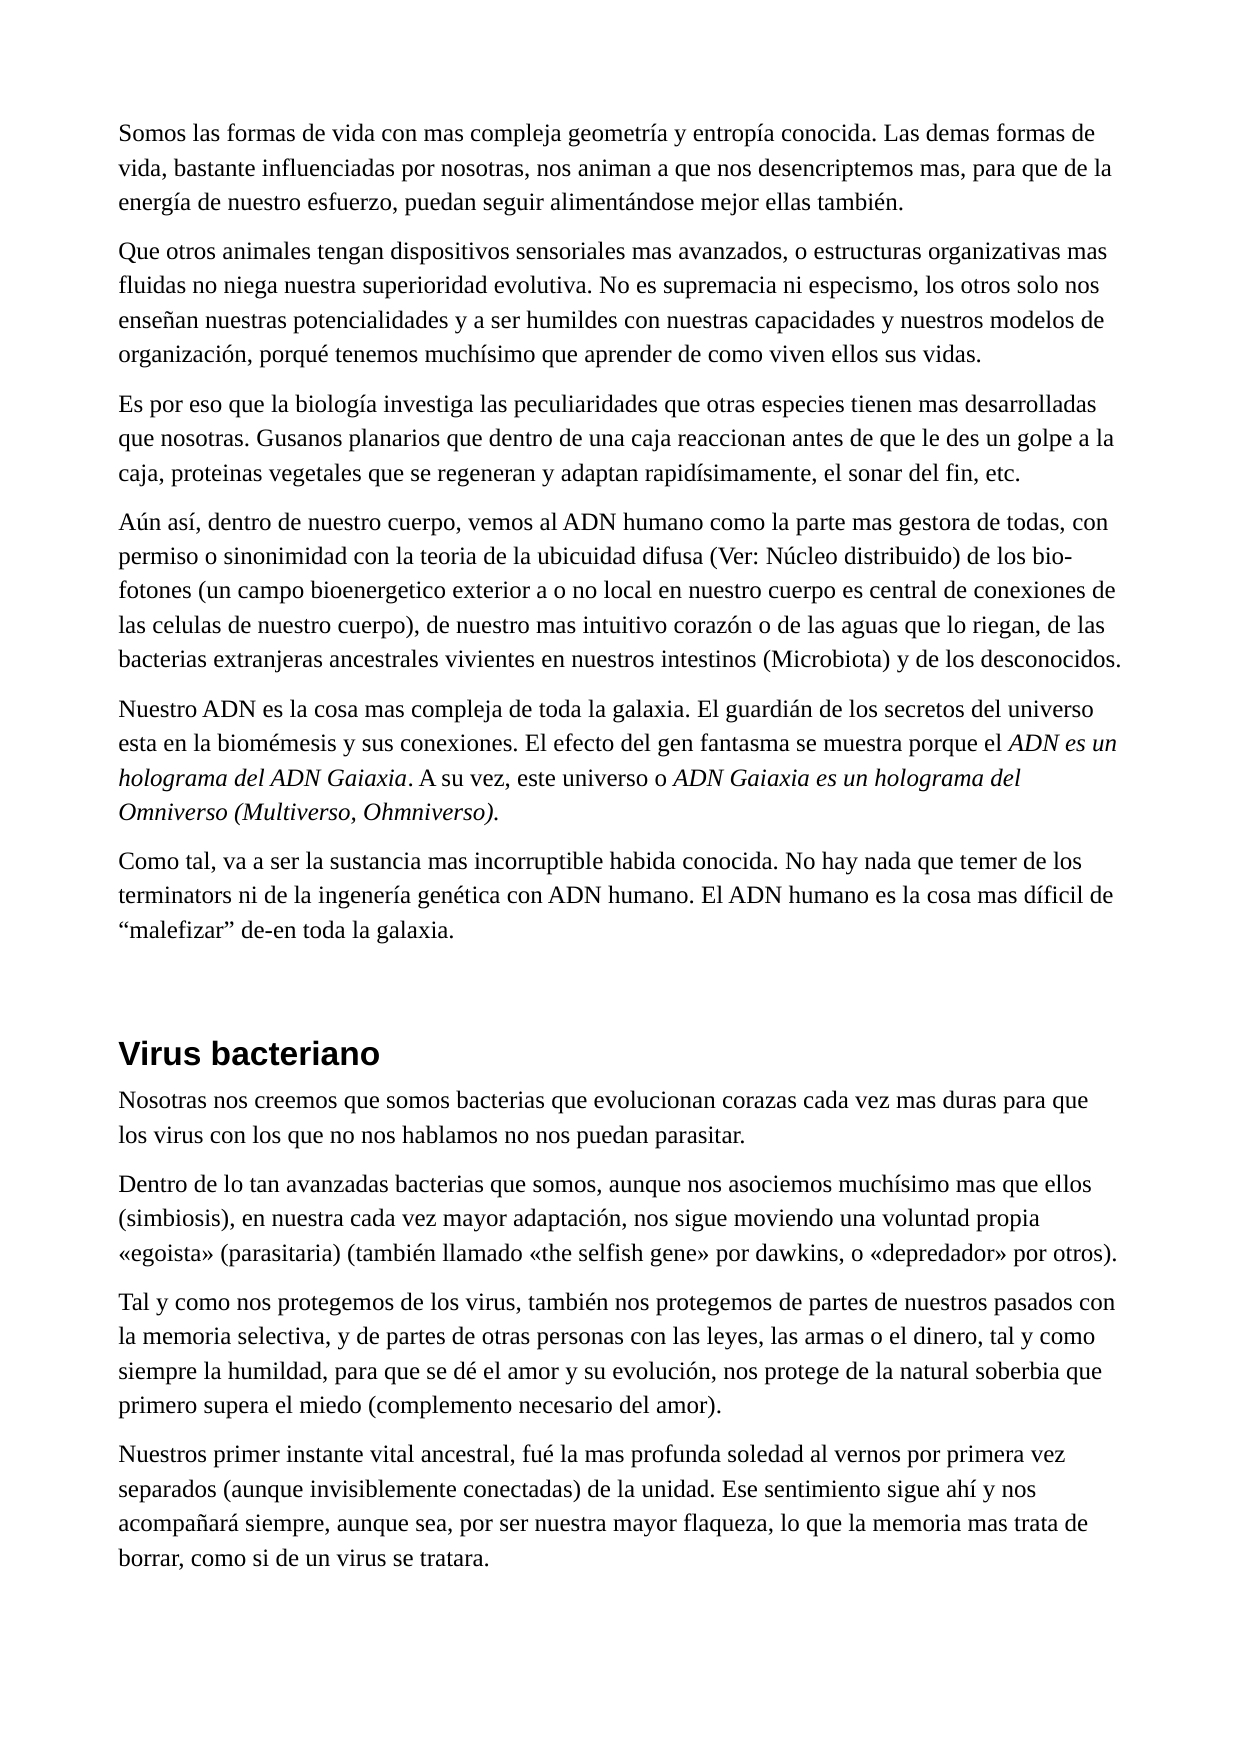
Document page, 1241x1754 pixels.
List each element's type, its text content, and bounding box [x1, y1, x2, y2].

text Dentro de lo tan avanzadas bacterias que somos, aunque nos asociemos muchísimo mas que ellos (simbiosis), en nuestra cada vez mayor adaptación, nos sigue moviendo una voluntad propia «egoista» (parasitaria) (también llamado «the selfish gene» por dawkins, o «depredador» por otros). [118, 1169, 1122, 1266]
subtitle Virus bacteriano [118, 1034, 1122, 1073]
text Tal y como nos protegemos de los virus, también nos protegemos de partes de nuestros pasados con la memoria selectiva, y de partes de otras personas con las leyes, las armas o el dinero, tal y como siempre la humildad, para que se dé el amor y su evolución, nos protege de la natural soberbia que primero supera el miedo (complemento necesario del amor). [118, 1287, 1122, 1419]
text Nuestros primer instante vital ancestral, fué la mas profunda soledad al vernos por primera vez separados (aunque invisiblemente conectadas) de la unidad. Ese sentimiento sigue ahí y nos acompañará siempre, aunque sea, por ser nuestra mayor flaqueza, lo que la memoria mas trata de borrar, como si de un virus se tratara. [118, 1439, 1122, 1571]
text Que otros animales tengan dispositivos sensoriales mas avanzados, o estructuras organizativas mas fluidas no niega nuestra superioridad evolutiva. No es supremacia ni especismo, los otros solo nos enseñan nuestras potencialidades y a ser humildes con nuestras capacidades y nuestros modelos de organización, porqué tenemos muchísimo que aprender de como viven ellos sus vidas. [118, 236, 1122, 368]
text Nuestro ADN es la cosa mas compleja de toda la galaxia. El guardián de los secretos del universo esta en la biomémesis y sus conexiones. El efecto del gen fantasma se muestra porque el ADN es un holograma del ADN Gaiaxia. A su vez, este universo o ADN Gaiaxia es un holograma del Omniverso (Multiverso, Ohmniverso). [118, 694, 1122, 826]
text Somos las formas de vida con mas compleja geometría y entropía conocida. Las demas formas de vida, bastante influenciadas por nosotras, nos animan a que nos desencriptemos mas, para que de la energía de nuestro esfuerzo, puedan seguir alimentándose mejor ellas también. [118, 118, 1122, 216]
text Nosotras nos creemos que somos bacterias que evolucionan corazas cada vez mas duras para que los virus con los que no nos hablamos no nos puedan parasitar. [118, 1085, 1122, 1148]
text Como tal, va a ser la sustancia mas incorruptible habida conocida. No hay nada que temer de los terminators ni de la ingenería genética con ADN humano. El ADN humano es la cosa mas díficil de “malefizar” de-en toda la galaxia. [118, 846, 1122, 944]
text Aún así, dentro de nuestro cuerpo, vemos al ADN humano como la parte mas gestora de todas, con permiso o sinonimidad con la teoria de la ubicuidad difusa (Ver: Núcleo distribuido) de los bio-fotones (un campo bioenergetico exterior a o no local en nuestro cuerpo es central de conexiones de las celulas de nuestro cuerpo), de nuestro mas intuitivo corazón o de las aguas que lo riegan, de las bacterias extranjeras ancestrales vivientes en nuestros intestinos (Microbiota) y de los desconocidos. [118, 507, 1122, 673]
text Es por eso que la biología investiga las peculiaridades que otras especies tienen mas desarrolladas que nosotras. Gusanos planarios que dentro de una caja reaccionan antes de que le des un golpe a la caja, proteinas vegetales que se regeneran y adaptan rapidísimamente, el sonar del fin, etc. [118, 389, 1122, 486]
